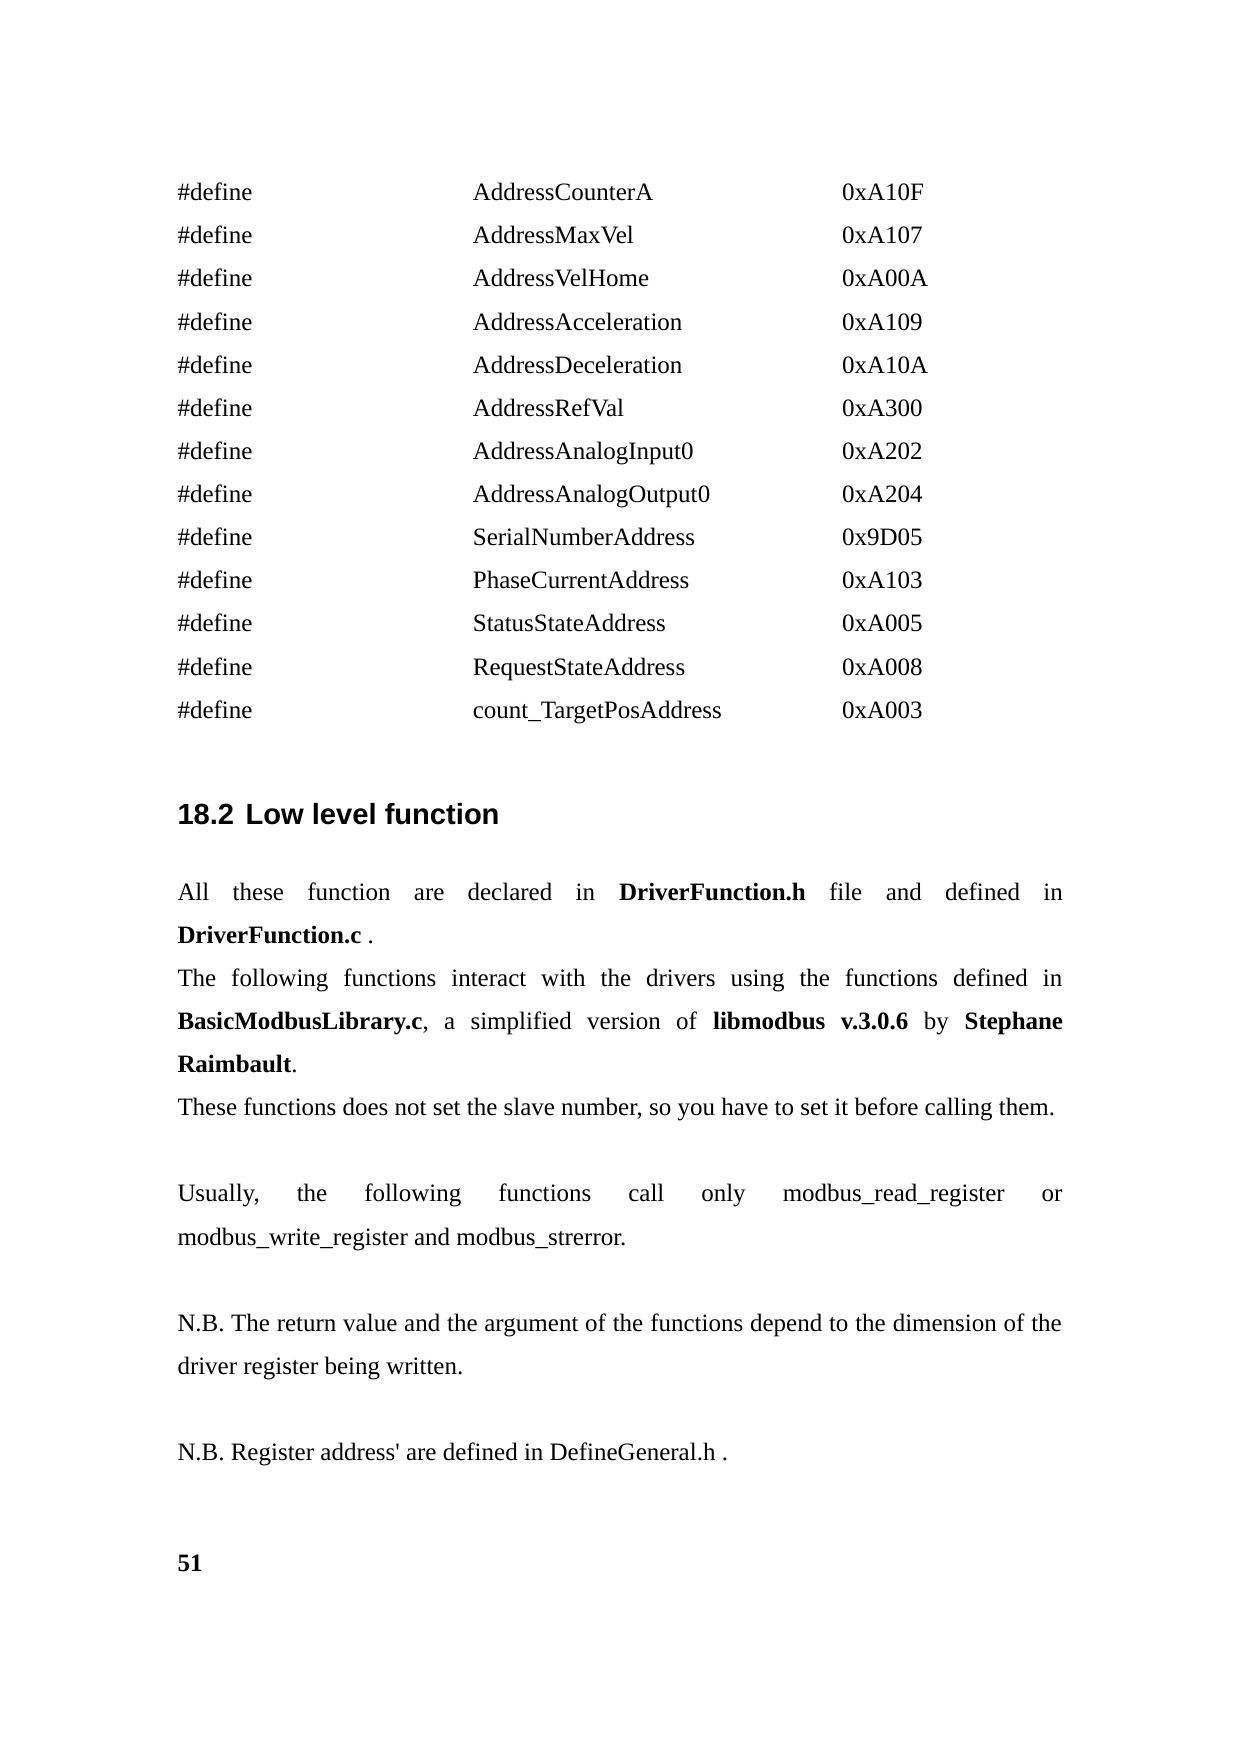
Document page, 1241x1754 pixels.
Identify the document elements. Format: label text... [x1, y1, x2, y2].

text #define AddressCounterA 0xA10F [177, 177, 1063, 206]
text N.B. Register address' are defined in DefineGeneral.h . [177, 1437, 1063, 1466]
text #define AddressAnalogOutput0 0xA204 [177, 479, 1063, 508]
text #define AddressMaxVel 0xA107 [177, 220, 1063, 249]
text #define PhaseCurrentAddress 0xA103 [177, 565, 1063, 594]
text #define AddressAnalogInput0 0xA202 [177, 436, 1063, 465]
text Usually, the following functions call only modbus_read_register or modbus_write_register and modbus_strerror. [177, 1178, 1063, 1250]
text All these function are declared in DriverFunction.h file and defined in DriverFunction.c . [177, 877, 1063, 948]
text The following functions interact with the drivers using the functions defined in BasicModbusLibrary.c, a simplified version of libmodbus v.3.0.6 by Stephane Raimbault. [177, 963, 1063, 1078]
text #define AddressVelHome 0xA00A [177, 263, 1063, 292]
text #define SerialNumberAddress 0x9D05 [177, 522, 1063, 551]
text #define AddressRefVal 0xA300 [177, 393, 1063, 422]
text #define count_TargetPosAddress 0xA003 [177, 695, 1063, 723]
subtitle Low level function [177, 797, 1063, 830]
text These functions does not set the slave number, so you have to set it before calling them. [177, 1092, 1063, 1121]
text #define StatusStateAddress 0xA005 [177, 608, 1063, 637]
text #define AddressDeceleration 0xA10A [177, 350, 1063, 378]
text #define AddressAcceleration 0xA109 [177, 307, 1063, 335]
text N.B. The return value and the argument of the functions depend to the dimension of the driver register being written. [177, 1308, 1063, 1380]
text #define RequestStateAddress 0xA008 [177, 652, 1063, 680]
